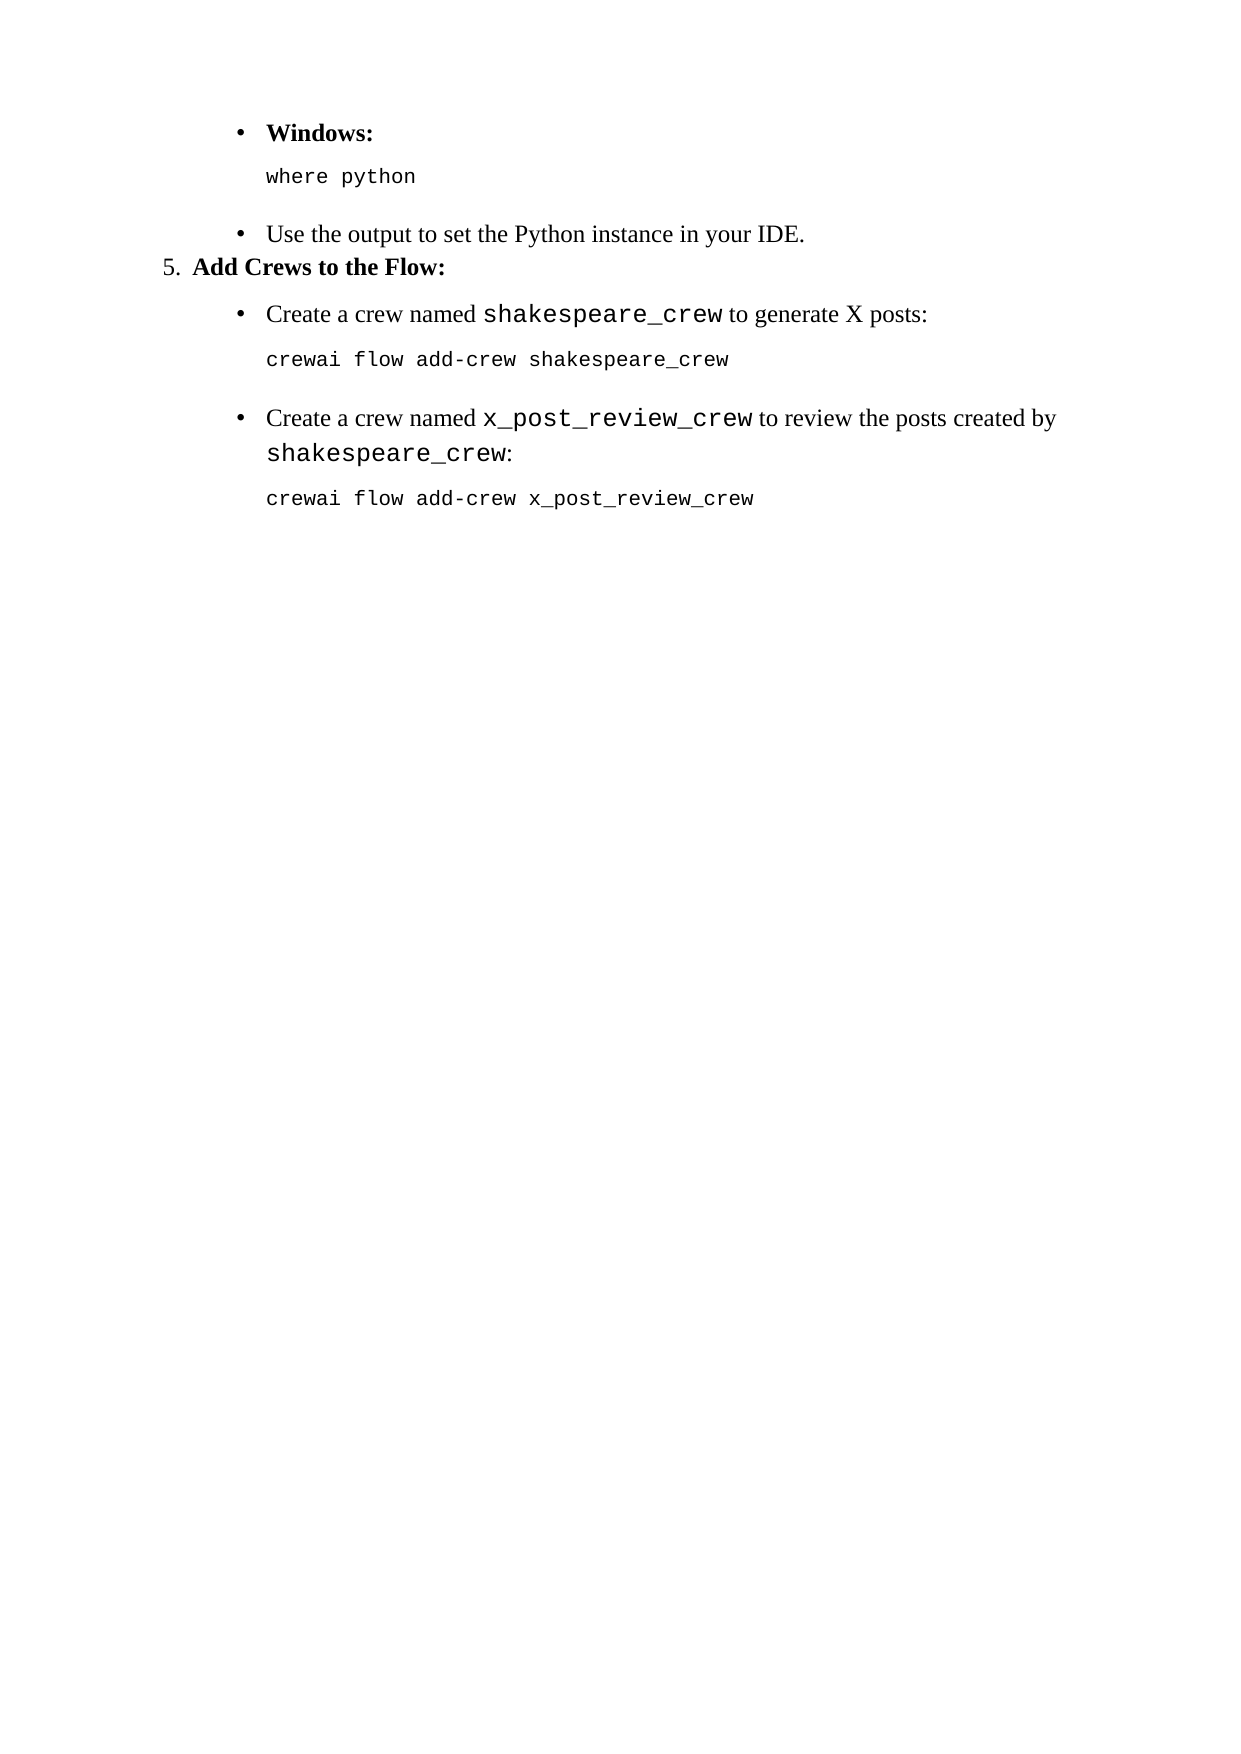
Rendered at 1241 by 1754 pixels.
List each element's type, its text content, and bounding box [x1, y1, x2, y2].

list crewai flow add-crew x_post_review_crew [236, 488, 1122, 511]
list Add Crews to the Flow: [162, 252, 1122, 281]
list where python [236, 166, 1122, 189]
list Use the output to set the Python instance in your IDE. [236, 219, 1122, 248]
list crewai flow add-crew shakespeare_crew [236, 349, 1122, 373]
list Windows: [236, 118, 1122, 147]
list Create a crew named shakespeare_crew to generate X posts: [236, 299, 1122, 330]
list Create a crew named x_post_review_crew to review the posts created by shakespeare_crew: [236, 403, 1122, 468]
